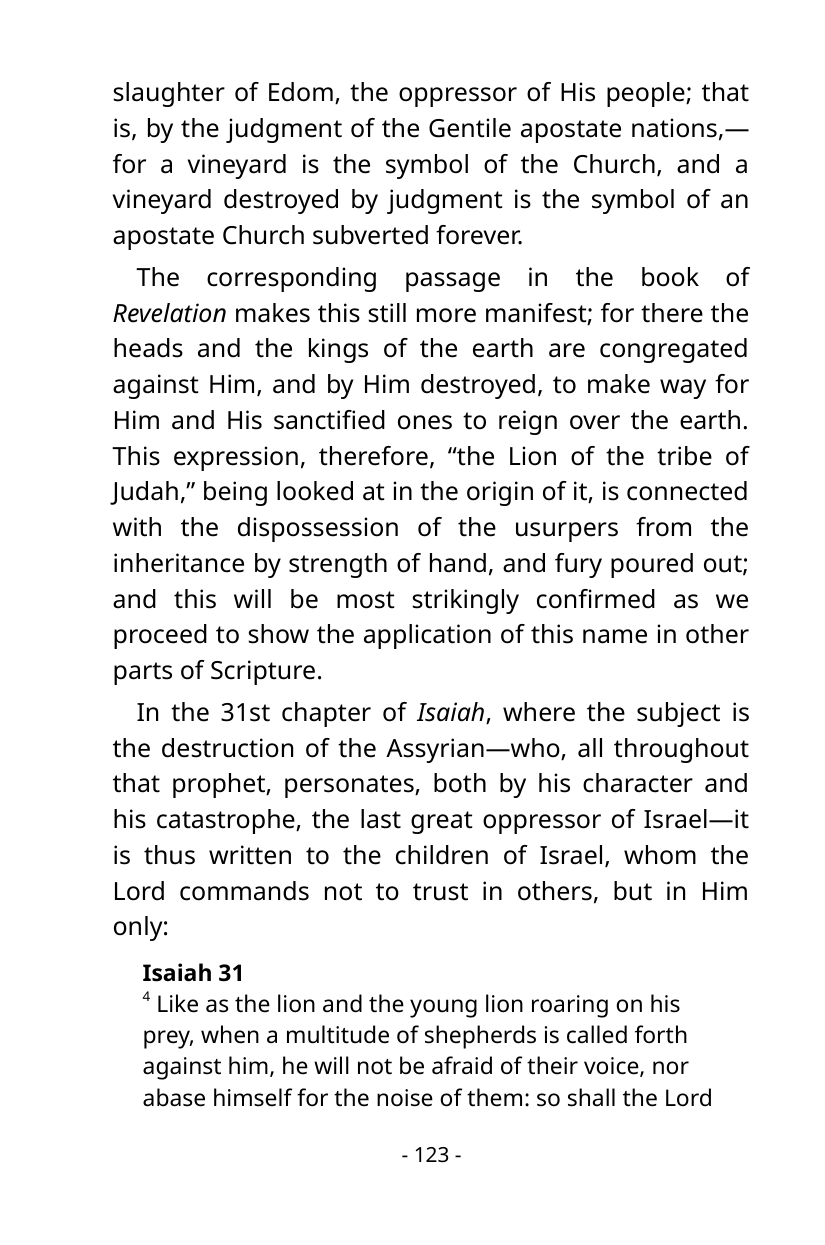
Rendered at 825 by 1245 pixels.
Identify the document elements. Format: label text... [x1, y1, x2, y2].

text slaughter of Edom, the oppressor of His people; that is, by the judgment of the Gentile apostate nations,—for a vineyard is the symbol of the Church, and a vineyard destroyed by judgment is the symbol of an apostate Church subverted forever. [112, 75, 750, 252]
text 4 Like as the lion and the young lion roaring on his prey, when a multitude of shepherds is called forth against him, he will not be afraid of their voice, nor abase himself for the noise of them: so shall the Lord [142, 988, 720, 1113]
text In the 31st chapter of Isaiah, where the subject is the destruction of the Assyrian—who, all throughout that prophet, personates, both by his character and his catastrophe, the last great oppressor of Israel—it is thus written to the children of Israel, whom the Lord commands not to trust in others, but in Him only: [112, 694, 750, 943]
text The corresponding passage in the book of Revelation makes this still more manifest; for there the heads and the kings of the earth are congregated against Him, and by Him destroyed, to make way for Him and His sanctified ones to reign over the earth. This expression, therefore, “the Lion of the tribe of Judah,” being looked at in the origin of it, is connected with the dispossession of the usurpers from the inheritance by strength of hand, and fury poured out; and this will be most strikingly confirmed as we proceed to show the application of this name in other parts of Scripture. [112, 260, 750, 687]
text Isaiah 31 [142, 957, 750, 988]
